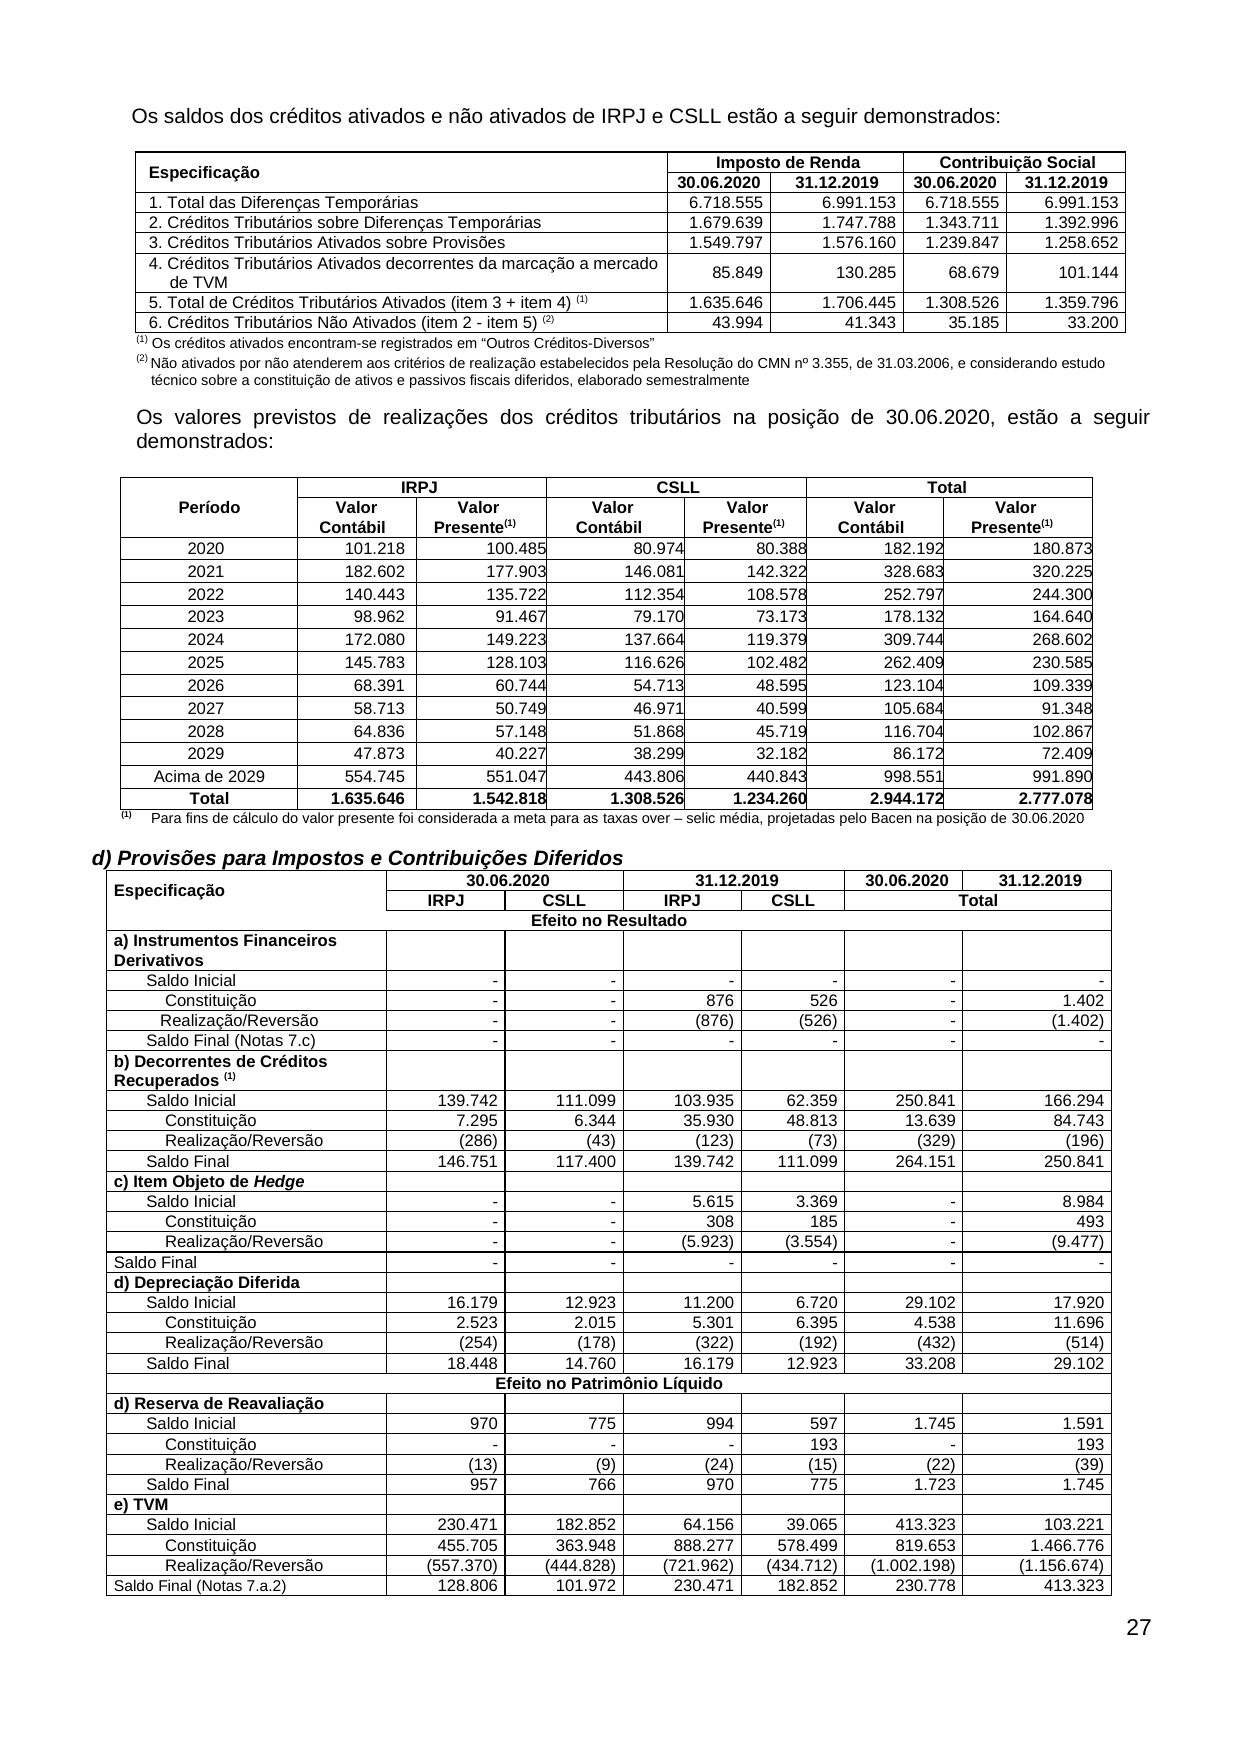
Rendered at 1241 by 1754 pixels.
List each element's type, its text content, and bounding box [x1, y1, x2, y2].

table_cell 2025 [121, 652, 297, 673]
table_cell (5.923) [624, 1232, 741, 1251]
table_cell 166.294 [963, 1091, 1111, 1110]
table_cell 1.745 [845, 1414, 962, 1433]
table_cell - [963, 971, 1111, 990]
table_cell 108.578 [685, 583, 806, 605]
text (1) Os créditos ativados encontram-se registrados em “Outros Créditos-Diversos” [121, 333, 1152, 352]
table_cell 308 [624, 1212, 741, 1231]
table_cell [624, 1495, 741, 1514]
table_cell - [742, 1031, 844, 1050]
table_cell 775 [506, 1414, 623, 1433]
table_cell 30.06.2020 [668, 173, 770, 192]
table_cell Efeito no Resultado [107, 910, 1111, 930]
table_cell 1.343.711 [904, 213, 1006, 232]
table_cell Saldo Final [107, 1475, 386, 1494]
table_cell 102.482 [685, 652, 806, 673]
table_cell 1.723 [845, 1475, 962, 1494]
table_header Imposto de Renda [668, 153, 903, 172]
table_cell 443.806 [547, 766, 684, 787]
table_cell 2026 [121, 675, 297, 696]
table_cell 101.144 [1007, 254, 1125, 292]
table_cell 51.868 [547, 720, 684, 742]
table_cell 1.591 [963, 1414, 1111, 1433]
table_cell [963, 1051, 1111, 1090]
table_cell - [845, 1253, 962, 1272]
table_cell Total [845, 891, 1111, 910]
table_cell [387, 1273, 504, 1292]
table_cell 18.448 [387, 1354, 504, 1373]
table_cell 1.359.796 [1007, 293, 1125, 312]
table_cell 766 [506, 1475, 623, 1494]
table_cell [506, 931, 623, 969]
table_cell 819.653 [845, 1535, 962, 1554]
table_cell - [387, 1434, 504, 1453]
table_cell (9) [506, 1455, 623, 1474]
table_cell 413.323 [963, 1576, 1111, 1595]
table_header Total [807, 478, 1092, 497]
table_cell (322) [624, 1333, 741, 1352]
table_cell 135.722 [417, 583, 546, 605]
table_cell - [845, 1192, 962, 1211]
table_cell 35.185 [904, 313, 1006, 332]
table_cell 40.599 [685, 697, 806, 719]
table_cell - [845, 991, 962, 1010]
table_cell 2020 [121, 538, 297, 559]
table_cell 80.388 [685, 538, 806, 559]
table_cell 182.852 [742, 1576, 844, 1595]
table_cell 4.538 [845, 1313, 962, 1332]
table_cell Valor Presente(1) [685, 498, 806, 537]
table_cell Realização/Reversão [107, 1232, 386, 1251]
table_cell 994 [624, 1414, 741, 1433]
table_cell (1.156.674) [963, 1556, 1111, 1575]
table_cell Acima de 2029 [121, 766, 297, 787]
table_cell 46.971 [547, 697, 684, 719]
table_cell 80.974 [547, 538, 684, 559]
table_cell 193 [963, 1434, 1111, 1453]
table_header Especificação [136, 153, 667, 192]
table_cell [506, 1394, 623, 1413]
table_cell 57.148 [417, 720, 546, 742]
table_cell (1.402) [963, 1011, 1111, 1030]
table_cell [845, 1495, 962, 1514]
table_cell - [506, 1192, 623, 1211]
table_cell Efeito no Patrimônio Líquido [107, 1374, 1111, 1393]
table_cell 17.920 [963, 1293, 1111, 1312]
table_cell 328.683 [807, 560, 943, 582]
table_cell 79.170 [547, 606, 684, 628]
table_cell 230.585 [944, 652, 1092, 673]
table_cell (123) [624, 1131, 741, 1150]
table_cell - [387, 1011, 504, 1030]
table_cell - [387, 1232, 504, 1251]
table_cell 250.841 [845, 1091, 962, 1110]
table_cell - [624, 971, 741, 990]
table_cell - [387, 1031, 504, 1050]
table_cell 182.602 [298, 560, 416, 582]
table_cell - [742, 971, 844, 990]
table_cell 578.499 [742, 1535, 844, 1554]
table_cell [624, 1172, 741, 1191]
table_cell d) Reserva de Reavaliação [107, 1394, 386, 1413]
table_cell 32.182 [685, 743, 806, 765]
table_cell (15) [742, 1455, 844, 1474]
table_cell [742, 1394, 844, 1413]
table_cell 413.323 [845, 1515, 962, 1534]
table_cell 60.744 [417, 675, 546, 696]
table_cell 140.443 [298, 583, 416, 605]
table_cell - [506, 1031, 623, 1050]
table_cell 164.640 [944, 606, 1092, 628]
table_cell 554.745 [298, 766, 416, 787]
table_cell - [506, 1434, 623, 1453]
table_cell [845, 931, 962, 969]
table_cell (73) [742, 1131, 844, 1150]
table_cell [963, 1394, 1111, 1413]
table_cell Saldo Final [107, 1354, 386, 1373]
table_cell 2024 [121, 629, 297, 651]
table_cell [963, 1495, 1111, 1514]
table_cell 41.343 [771, 313, 903, 332]
table_cell 262.409 [807, 652, 943, 673]
table_cell 103.221 [963, 1515, 1111, 1534]
table_cell (329) [845, 1131, 962, 1150]
table_cell 68.391 [298, 675, 416, 696]
table_cell 35.930 [624, 1111, 741, 1130]
table_cell - [387, 1253, 504, 1272]
table_cell 30.06.2020 [904, 173, 1006, 192]
table_cell 40.227 [417, 743, 546, 765]
table_cell 1.542.818 [417, 789, 546, 808]
table_cell 12.923 [742, 1354, 844, 1373]
table_cell (13) [387, 1455, 504, 1474]
table_cell 54.713 [547, 675, 684, 696]
table_cell 5. Total de Créditos Tributários Ativados (item 3 + item 4) (1) [136, 293, 667, 312]
table_cell 455.705 [387, 1535, 504, 1554]
text Os valores previstos de realizações dos créditos tributários na posição de 30.06.2020, estão a seguir demonstrados: [136, 405, 1152, 453]
table_cell 1.706.445 [771, 293, 903, 312]
table_cell 16.179 [624, 1354, 741, 1373]
table_cell IRPJ [387, 891, 504, 910]
table_cell Saldo Final (Notas 7.a.2) [107, 1576, 386, 1595]
table_cell 137.664 [547, 629, 684, 651]
table_cell 2023 [121, 606, 297, 628]
table_cell 1.392.996 [1007, 213, 1125, 232]
table_cell - [387, 1192, 504, 1211]
table_cell (9.477) [963, 1232, 1111, 1251]
table_cell 2022 [121, 583, 297, 605]
table_cell 2028 [121, 720, 297, 742]
table_cell - [845, 1031, 962, 1050]
table_cell - [624, 1031, 741, 1050]
table_cell [742, 1273, 844, 1292]
table_cell 6.991.153 [1007, 193, 1125, 212]
table_cell 230.471 [624, 1576, 741, 1595]
table_header 31.12.2019 [624, 871, 844, 890]
table_cell 123.104 [807, 675, 943, 696]
table_cell b) Decorrentes de Créditos Recuperados (1) [107, 1051, 386, 1090]
table_cell 230.778 [845, 1576, 962, 1595]
table_cell [742, 1495, 844, 1514]
table_cell 112.354 [547, 583, 684, 605]
table_cell (557.370) [387, 1556, 504, 1575]
list Para fins de cálculo do valor presente foi considerada a meta para as taxas over – selic média, projetadas pelo Bacen na posição de 30.06.2020 [121, 809, 1240, 826]
table_cell 6.344 [506, 1111, 623, 1130]
table_cell 1.308.526 [547, 789, 684, 808]
table_cell Realização/Reversão [107, 1011, 386, 1030]
table_cell 146.751 [387, 1151, 504, 1171]
table_cell Constituição [107, 1212, 386, 1231]
table_cell 493 [963, 1212, 1111, 1231]
table_cell Saldo Inicial [107, 1293, 386, 1312]
table_cell [742, 931, 844, 969]
table_cell IRPJ [624, 891, 741, 910]
table_cell 146.081 [547, 560, 684, 582]
table_cell [506, 1273, 623, 1292]
table_cell Saldo Final [107, 1151, 386, 1171]
table_cell 29.102 [963, 1354, 1111, 1373]
table_cell 1. Total das Diferenças Temporárias [136, 193, 667, 212]
table_cell (43) [506, 1131, 623, 1150]
table_cell 2027 [121, 697, 297, 719]
table_header IRPJ [298, 478, 546, 497]
table_cell 1.466.776 [963, 1535, 1111, 1554]
table_cell 109.339 [944, 675, 1092, 696]
table_cell 102.867 [944, 720, 1092, 742]
table_cell [963, 1172, 1111, 1191]
table_cell 116.704 [807, 720, 943, 742]
table_cell Saldo Inicial [107, 1414, 386, 1433]
table_cell 182.852 [506, 1515, 623, 1534]
table_cell Saldo Final (Notas 7.c) [107, 1031, 386, 1050]
table_cell 998.551 [807, 766, 943, 787]
table_cell 142.322 [685, 560, 806, 582]
table_cell 4. Créditos Tributários Ativados decorrentes da marcação a mercado de TVM [136, 254, 667, 292]
table_cell c) Item Objeto de Hedge [107, 1172, 386, 1191]
table_cell 73.173 [685, 606, 806, 628]
table_cell [387, 1394, 504, 1413]
table_cell 111.099 [742, 1151, 844, 1171]
table_cell 3.369 [742, 1192, 844, 1211]
table_header 30.06.2020 [387, 871, 623, 890]
table_cell Saldo Inicial [107, 971, 386, 990]
table_cell 6.991.153 [771, 193, 903, 212]
table_cell 1.679.639 [668, 213, 770, 232]
table_cell 16.179 [387, 1293, 504, 1312]
table_cell 12.923 [506, 1293, 623, 1312]
table_cell Valor Contábil [807, 498, 943, 537]
table_cell Constituição [107, 991, 386, 1010]
table_cell 1.635.646 [668, 293, 770, 312]
table_cell 85.849 [668, 254, 770, 292]
table_cell 2029 [121, 743, 297, 765]
table_cell - [624, 1253, 741, 1272]
table_cell 6. Créditos Tributários Não Ativados (item 2 - item 5) (2) [136, 313, 667, 332]
table_cell 1.747.788 [771, 213, 903, 232]
table_cell [624, 1273, 741, 1292]
table_cell 145.783 [298, 652, 416, 673]
table_cell [506, 1172, 623, 1191]
table_cell (24) [624, 1455, 741, 1474]
table_cell 38.299 [547, 743, 684, 765]
table_cell 252.797 [807, 583, 943, 605]
table_cell (178) [506, 1333, 623, 1352]
table_cell - [506, 1253, 623, 1272]
table_cell 1.635.646 [298, 789, 416, 808]
table_cell - [387, 991, 504, 1010]
table_cell Valor Presente(1) [417, 498, 546, 537]
table_cell - [845, 971, 962, 990]
table_cell 91.467 [417, 606, 546, 628]
table_cell 139.742 [624, 1151, 741, 1171]
table_cell 5.615 [624, 1192, 741, 1211]
table_cell 48.813 [742, 1111, 844, 1130]
table_cell 268.602 [944, 629, 1092, 651]
table_cell 193 [742, 1434, 844, 1453]
table_cell 1.308.526 [904, 293, 1006, 312]
table_cell (254) [387, 1333, 504, 1352]
table_cell - [963, 1031, 1111, 1050]
table_cell [845, 1394, 962, 1413]
table_cell 84.743 [963, 1111, 1111, 1130]
table_cell 172.080 [298, 629, 416, 651]
table_cell 91.348 [944, 697, 1092, 719]
table_cell 47.873 [298, 743, 416, 765]
table_cell 62.359 [742, 1091, 844, 1110]
table_cell 6.718.555 [904, 193, 1006, 212]
table_cell [742, 1172, 844, 1191]
table_cell CSLL [742, 891, 844, 910]
table_cell - [506, 971, 623, 990]
text Os saldos dos créditos ativados e não ativados de IRPJ e CSLL estão a seguir demonstrados: [131, 103, 1152, 127]
table_cell 128.103 [417, 652, 546, 673]
table_cell [624, 1394, 741, 1413]
table_cell 775 [742, 1475, 844, 1494]
table_cell (432) [845, 1333, 962, 1352]
table_cell 98.962 [298, 606, 416, 628]
table_cell 117.400 [506, 1151, 623, 1171]
table_cell - [963, 1253, 1111, 1272]
table_cell - [387, 1212, 504, 1231]
table_cell Constituição [107, 1434, 386, 1453]
table_cell 2.015 [506, 1313, 623, 1332]
table_cell 876 [624, 991, 741, 1010]
table_cell 1.234.260 [685, 789, 806, 808]
table_cell 58.713 [298, 697, 416, 719]
table_cell Valor Contábil [547, 498, 684, 537]
table_cell 116.626 [547, 652, 684, 673]
table_cell a) Instrumentos Financeiros Derivativos [107, 931, 386, 969]
table_cell Realização/Reversão [107, 1131, 386, 1150]
table_cell 11.696 [963, 1313, 1111, 1332]
table_cell 2.777.078 [944, 789, 1092, 808]
table_cell 31.12.2019 [771, 173, 903, 192]
table_cell Saldo Inicial [107, 1515, 386, 1534]
table_cell Realização/Reversão [107, 1455, 386, 1474]
table_cell 957 [387, 1475, 504, 1494]
table_cell 31.12.2019 [1007, 173, 1125, 192]
table_header Período [121, 478, 297, 537]
table_cell 68.679 [904, 254, 1006, 292]
table_cell 149.223 [417, 629, 546, 651]
table_cell 7.295 [387, 1111, 504, 1130]
table_cell 33.208 [845, 1354, 962, 1373]
table_cell 1.402 [963, 991, 1111, 1010]
table_cell - [624, 1434, 741, 1453]
table_cell CSLL [506, 891, 623, 910]
table_cell Valor Presente(1) [944, 498, 1092, 537]
table_cell 101.218 [298, 538, 416, 559]
table_cell (1.002.198) [845, 1556, 962, 1575]
table_header 31.12.2019 [963, 871, 1111, 890]
table_cell 14.760 [506, 1354, 623, 1373]
table_cell 6.720 [742, 1293, 844, 1312]
table_cell 3. Créditos Tributários Ativados sobre Provisões [136, 233, 667, 252]
table_cell 48.595 [685, 675, 806, 696]
table_cell 2021 [121, 560, 297, 582]
table_cell 309.744 [807, 629, 943, 651]
table_cell Valor Contábil [298, 498, 416, 537]
table_cell 230.471 [387, 1515, 504, 1534]
table_cell - [506, 1232, 623, 1251]
table_cell 29.102 [845, 1293, 962, 1312]
table_cell - [506, 1212, 623, 1231]
table_cell Saldo Inicial [107, 1192, 386, 1211]
table_cell [845, 1172, 962, 1191]
table_cell 178.132 [807, 606, 943, 628]
table_cell [387, 931, 504, 969]
table_cell (286) [387, 1131, 504, 1150]
table_cell [624, 931, 741, 969]
table_cell (514) [963, 1333, 1111, 1352]
table_cell 105.684 [807, 697, 943, 719]
table_cell 320.225 [944, 560, 1092, 582]
table_cell 970 [624, 1475, 741, 1494]
table_cell Constituição [107, 1313, 386, 1332]
table_cell 888.277 [624, 1535, 741, 1554]
table_cell (22) [845, 1455, 962, 1474]
table_cell - [845, 1212, 962, 1231]
table_cell Saldo Final [107, 1253, 386, 1272]
table_cell d) Depreciação Diferida [107, 1273, 386, 1292]
table_cell 6.395 [742, 1313, 844, 1332]
table_cell (434.712) [742, 1556, 844, 1575]
table_cell (3.554) [742, 1232, 844, 1251]
table_cell 64.156 [624, 1515, 741, 1534]
table_cell - [845, 1011, 962, 1030]
table_cell 72.409 [944, 743, 1092, 765]
table_cell Constituição [107, 1535, 386, 1554]
table_cell 43.994 [668, 313, 770, 332]
table_cell [624, 1051, 741, 1090]
table_cell - [742, 1253, 844, 1272]
table_cell 8.984 [963, 1192, 1111, 1211]
table_cell 1.258.652 [1007, 233, 1125, 252]
table_cell 45.719 [685, 720, 806, 742]
table_cell [742, 1051, 844, 1090]
table_cell 440.843 [685, 766, 806, 787]
table_cell 2.944.172 [807, 789, 943, 808]
table_cell 39.065 [742, 1515, 844, 1534]
table_cell 244.300 [944, 583, 1092, 605]
table_cell 111.099 [506, 1091, 623, 1110]
table_cell 526 [742, 991, 844, 1010]
table_cell 139.742 [387, 1091, 504, 1110]
table_cell [506, 1495, 623, 1514]
table_cell 1.576.160 [771, 233, 903, 252]
table_cell 363.948 [506, 1535, 623, 1554]
table_header CSLL [547, 478, 806, 497]
table_cell 130.285 [771, 254, 903, 292]
table_cell 597 [742, 1414, 844, 1433]
table_cell [845, 1051, 962, 1090]
table_cell e) TVM [107, 1495, 386, 1514]
table_cell 103.935 [624, 1091, 741, 1110]
table_cell 5.301 [624, 1313, 741, 1332]
table_cell [387, 1051, 504, 1090]
table_cell Realização/Reversão [107, 1333, 386, 1352]
table_cell 970 [387, 1414, 504, 1433]
table_cell 182.192 [807, 538, 943, 559]
table_cell [963, 931, 1111, 969]
table_cell [387, 1495, 504, 1514]
table_cell 101.972 [506, 1576, 623, 1595]
table_cell 1.239.847 [904, 233, 1006, 252]
table_cell 180.873 [944, 538, 1092, 559]
table_cell (876) [624, 1011, 741, 1030]
table_cell 264.151 [845, 1151, 962, 1171]
table_cell - [845, 1434, 962, 1453]
table_cell 100.485 [417, 538, 546, 559]
text (2) Não ativados por não atenderem aos critérios de realização estabelecidos pela Resolução do CMN nº 3.355, de 31.03.2006, e considerando estudo técnico sobre a constituição de ativos e passivos fiscais diferidos, elaborado semestralmente [136, 352, 1152, 388]
table_cell (526) [742, 1011, 844, 1030]
table_cell 50.749 [417, 697, 546, 719]
table_cell 6.718.555 [668, 193, 770, 212]
table_cell 33.200 [1007, 313, 1125, 332]
table_cell - [845, 1232, 962, 1251]
table_cell - [506, 1011, 623, 1030]
table_cell Total [121, 789, 297, 808]
table_header Contribuição Social [904, 153, 1125, 172]
table_cell 119.379 [685, 629, 806, 651]
table_cell 64.836 [298, 720, 416, 742]
table_cell 86.172 [807, 743, 943, 765]
table_header 30.06.2020 [845, 871, 962, 890]
table_cell 13.639 [845, 1111, 962, 1130]
table_cell - [506, 991, 623, 1010]
table_cell (39) [963, 1455, 1111, 1474]
table_cell (196) [963, 1131, 1111, 1150]
table_cell (192) [742, 1333, 844, 1352]
table_cell [845, 1273, 962, 1292]
table_cell (444.828) [506, 1556, 623, 1575]
table_header Especificação [107, 871, 386, 910]
table_cell (721.962) [624, 1556, 741, 1575]
table_cell [506, 1051, 623, 1090]
subtitle d) Provisões para Impostos e Contribuições Diferidos [92, 846, 1152, 869]
table_cell 2. Créditos Tributários sobre Diferenças Temporárias [136, 213, 667, 232]
table_cell [963, 1273, 1111, 1292]
table_cell 1.549.797 [668, 233, 770, 252]
table_cell - [387, 971, 504, 990]
table_cell 11.200 [624, 1293, 741, 1312]
table_cell 128.806 [387, 1576, 504, 1595]
table_cell Constituição [107, 1111, 386, 1130]
table_cell 185 [742, 1212, 844, 1231]
table_cell 551.047 [417, 766, 546, 787]
table_cell 177.903 [417, 560, 546, 582]
table_cell 1.745 [963, 1475, 1111, 1494]
table_cell [387, 1172, 504, 1191]
table_cell 2.523 [387, 1313, 504, 1332]
table_cell Saldo Inicial [107, 1091, 386, 1110]
table_cell 991.890 [944, 766, 1092, 787]
table_cell Realização/Reversão [107, 1556, 386, 1575]
table_cell 250.841 [963, 1151, 1111, 1171]
